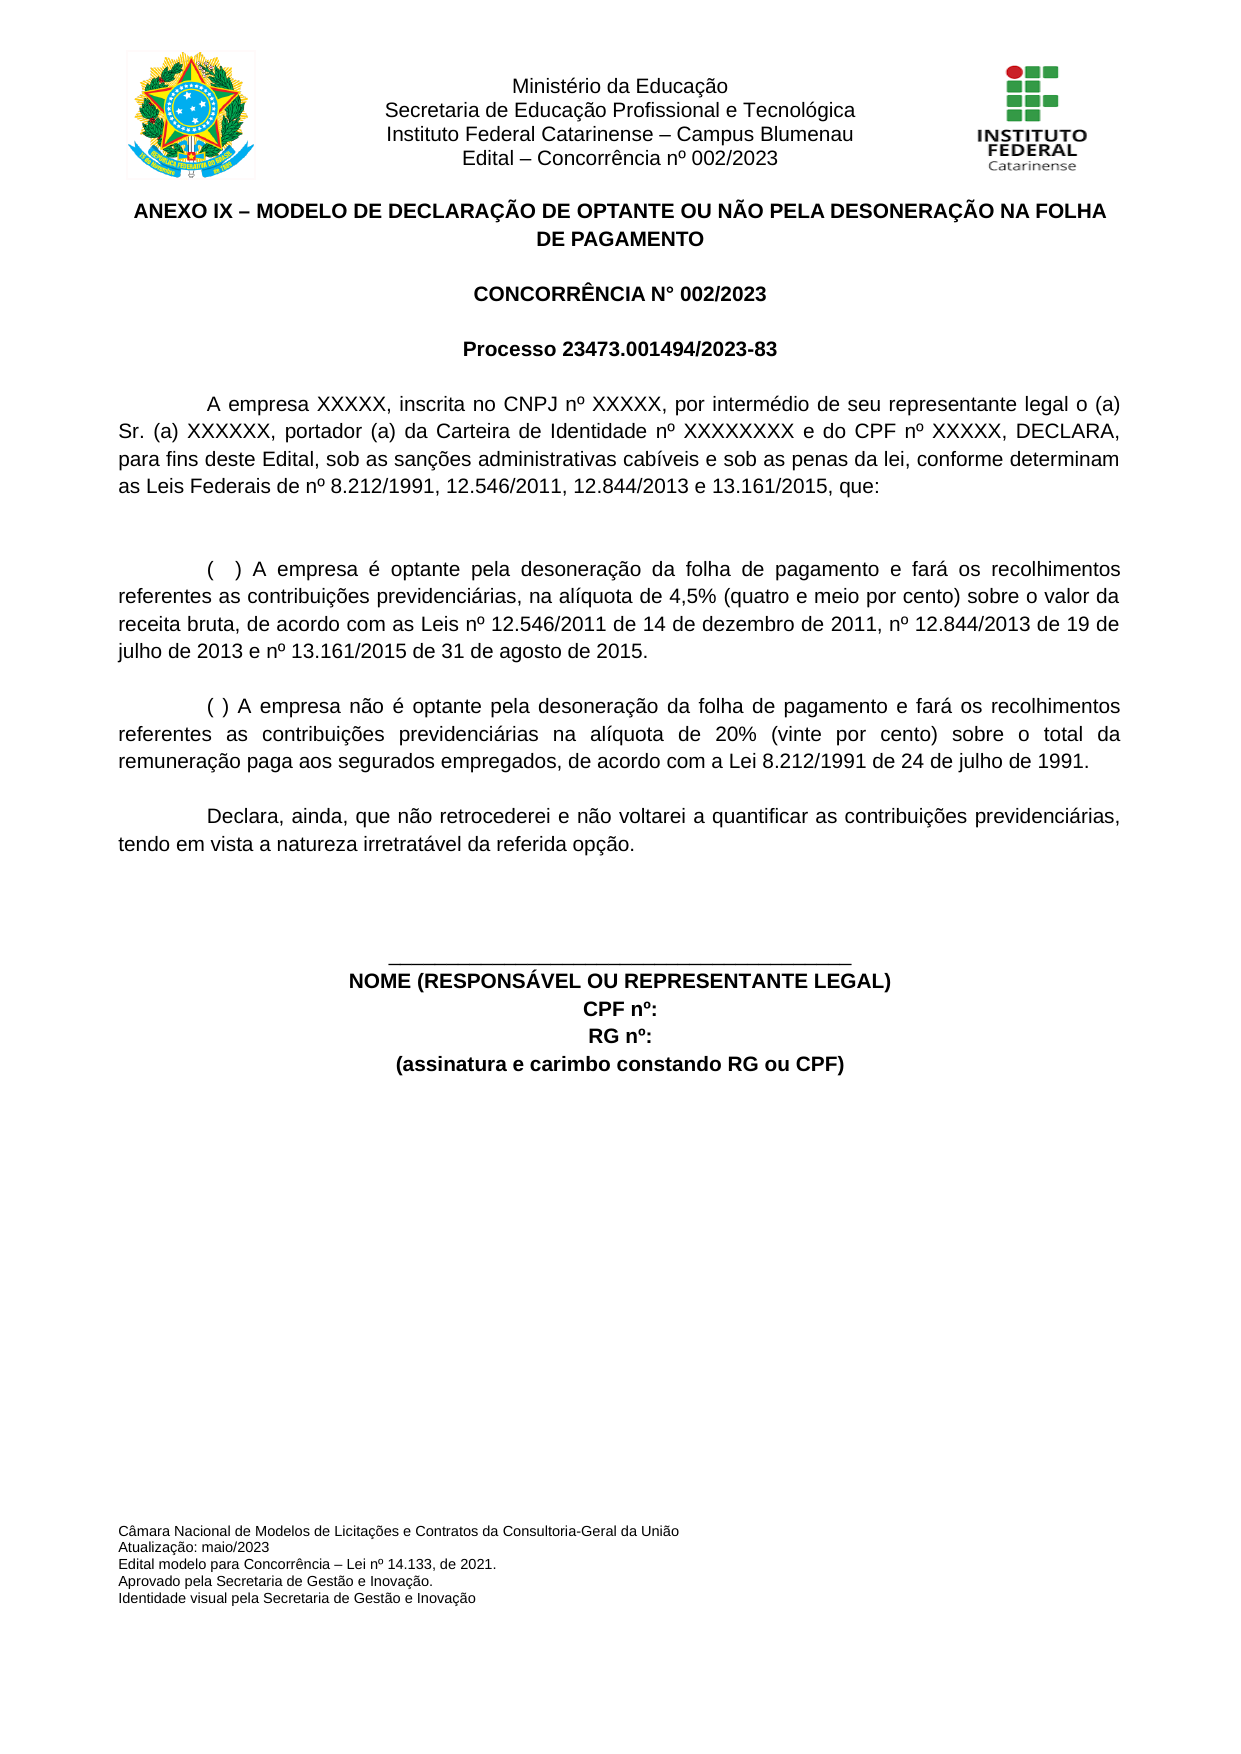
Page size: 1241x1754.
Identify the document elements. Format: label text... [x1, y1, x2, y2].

text Processo 23473.001494/2023-83 [118, 337, 1122, 361]
text ANEXO IX – MODELO DE DECLARAÇÃO DE OPTANTE OU NÃO PELA DESONERAÇÃO NA FOLHA DE PAGAMENTO [118, 199, 1122, 251]
text RG nº: [118, 1024, 1122, 1048]
picture [128, 147, 174, 178]
picture [128, 52, 254, 178]
text ( ) A empresa não é optante pela desoneração da folha de pagamento e fará os recolhimentos referentes as contribuições previdenciárias na alíquota de 20% (vinte por cento) sobre o total da remuneração paga aos segurados empregados, de acordo com a Lei 8.212/1991 de 24 de julho de 1991. [118, 694, 1122, 773]
text (assinatura e carimbo constando RG ou CPF) [118, 1052, 1122, 1076]
text ( ) A empresa é optante pela desoneração da folha de pagamento e fará os recolhimentos referentes as contribuições previdenciárias, na alíquota de 4,5% (quatro e meio por cento) sobre o valor da receita bruta, de acordo com as Leis nº 12.546/2011 de 14 de dezembro de 2011, nº 12.844/2013 de 19 de julho de 2013 e nº 13.161/2015 de 31 de agosto de 2015. [118, 557, 1122, 663]
text Declara, ainda, que não retrocederei e não voltarei a quantificar as contribuições previdenciárias, tendo em vista a natureza irretratável da referida opção. [118, 804, 1122, 856]
picture [152, 152, 167, 162]
picture [222, 163, 231, 169]
text NOME (RESPONSÁVEL OU REPRESENTANTE LEGAL) [118, 969, 1122, 993]
picture [209, 148, 254, 178]
picture [216, 156, 224, 162]
text CONCORRÊNCIA N° 002/2023 [118, 282, 1122, 306]
text CPF nº: [118, 997, 1122, 1021]
picture [963, 54, 1102, 182]
text A empresa XXXXX, inscrita no CNPJ nº XXXXX, por intermédio de seu representante legal o (a) Sr. (a) XXXXXX, portador (a) da Carteira de Identidade nº XXXXXXXX e do CPF nº XXXXX, DECLARA, para fins deste Edital, sob as sanções administrativas cabíveis e sob as penas da lei, conforme determinam as Leis Federais de nº 8.212/1991, 12.546/2011, 12.844/2013 e 13.161/2015, que: [118, 392, 1122, 498]
text ________________________________________ [118, 942, 1122, 966]
